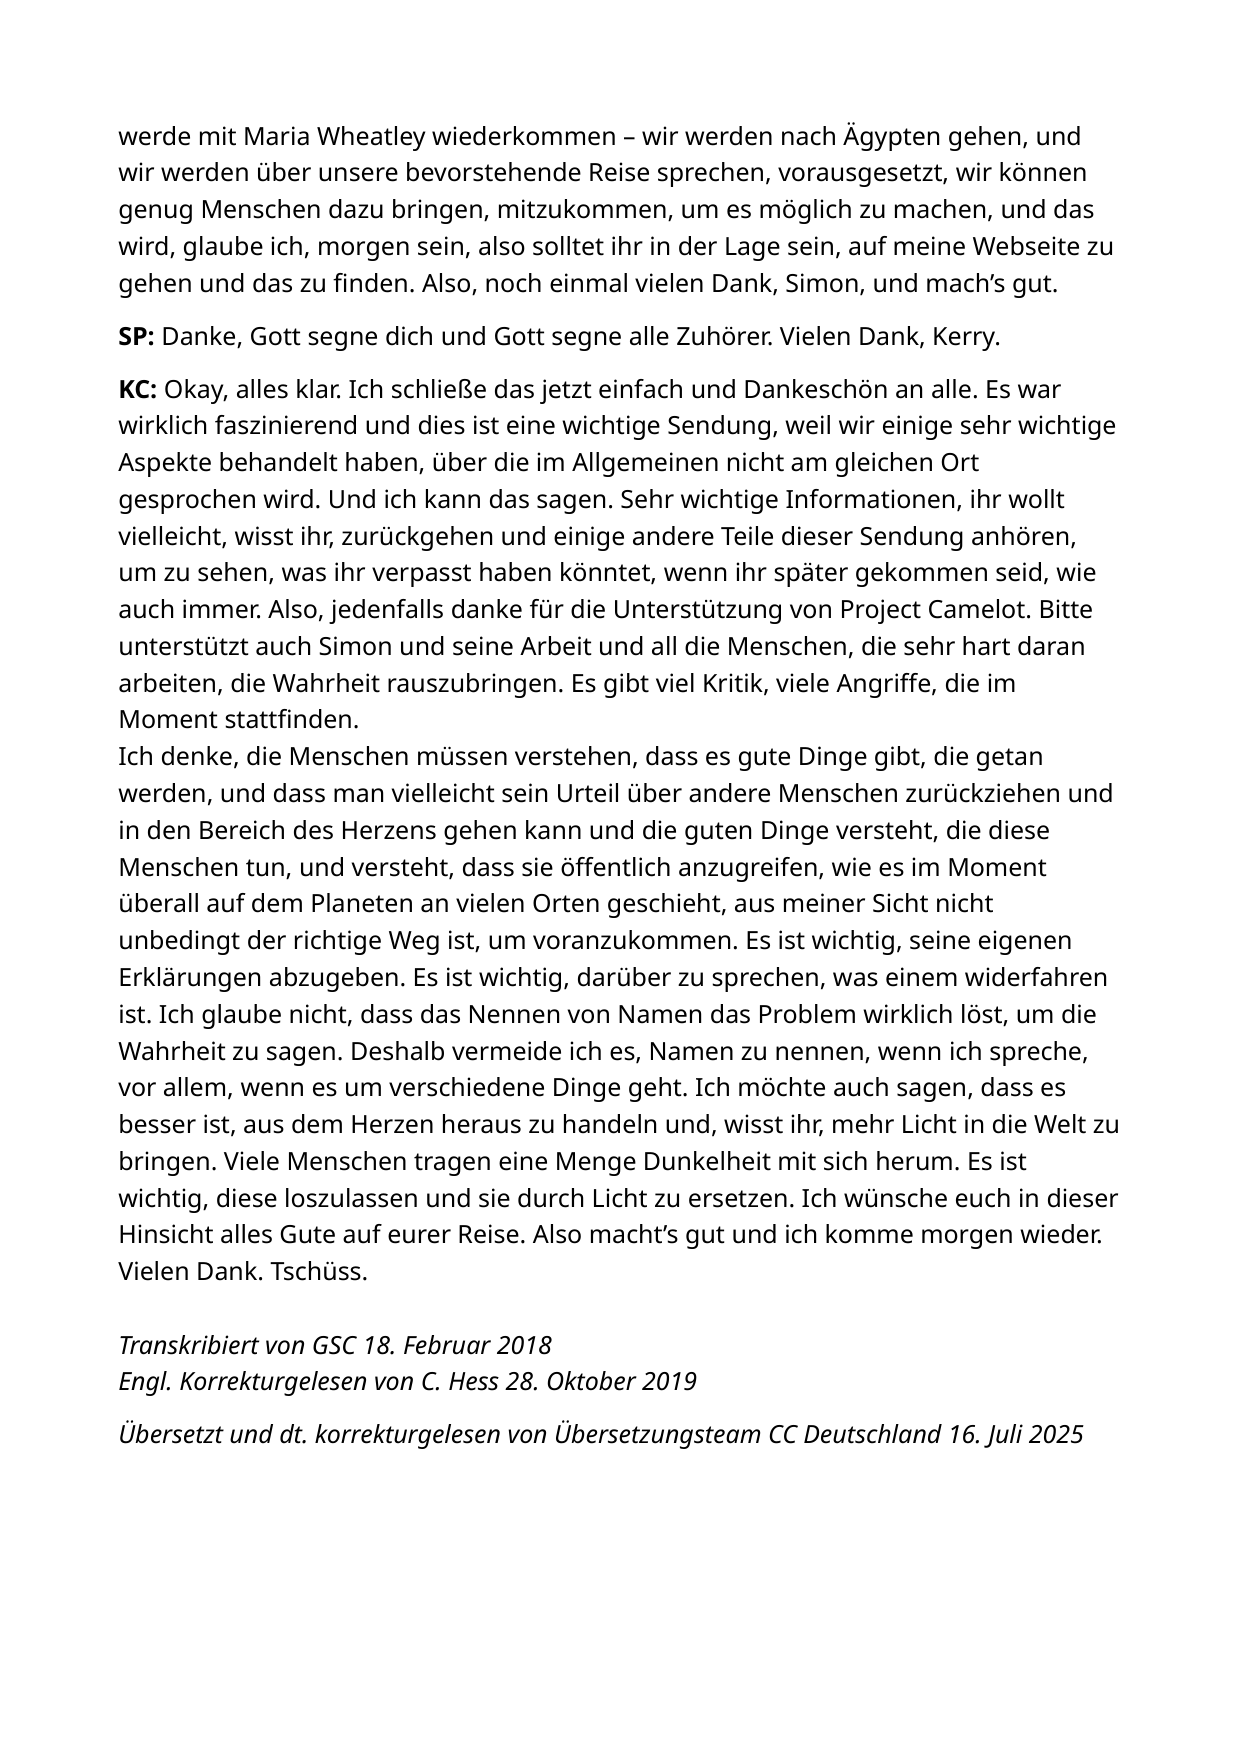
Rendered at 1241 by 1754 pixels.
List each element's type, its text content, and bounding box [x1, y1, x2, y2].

text Übersetzt und dt. korrekturgelesen von Übersetzungsteam CC Deutschland 16. Juli 2025 [118, 1417, 1122, 1451]
text SP: Danke, Gott segne dich und Gott segne alle Zuhörer. Vielen Dank, Kerry. [118, 318, 1122, 352]
text werde mit Maria Wheatley wiederkommen – wir werden nach Ägypten gehen, und wir werden über unsere bevorstehende Reise sprechen, vorausgesetzt, wir können genug Menschen dazu bringen, mitzukommen, um es möglich zu machen, und das wird, glaube ich, morgen sein, also solltet ihr in der Lage sein, auf meine Webseite zu gehen und das zu finden. Also, noch einmal vielen Dank, Simon, und mach’s gut. [118, 118, 1122, 299]
text KC: Okay, alles klar. Ich schließe das jetzt einfach und Dankeschön an alle. Es war wirklich faszinierend und dies ist eine wichtige Sendung, weil wir einige sehr wichtige Aspekte behandelt haben, über die im Allgemeinen nicht am gleichen Ort gesprochen wird. Und ich kann das sagen. Sehr wichtige Informationen, ihr wollt vielleicht, wisst ihr, zurückgehen und einige andere Teile dieser Sendung anhören, um zu sehen, was ihr verpasst haben könntet, wenn ihr später gekommen seid, wie auch immer. Also, jedenfalls danke für die Unterstützung von Project Camelot. Bitte unterstützt auch Simon und seine Arbeit und all die Menschen, die sehr hart daran arbeiten, die Wahrheit rauszubringen. Es gibt viel Kritik, viele Angriffe, die im Moment stattfinden. Ich denke, die Menschen müssen verstehen, dass es gute Dinge gibt, die getan werden, und dass man vielleicht sein Urteil über andere Menschen zurückziehen und in den Bereich des Herzens gehen kann und die guten Dinge versteht, die diese Menschen tun, und versteht, dass sie öffentlich anzugreifen, wie es im Moment überall auf dem Planeten an vielen Orten geschieht, aus meiner Sicht nicht unbedingt der richtige Weg ist, um voranzukommen. Es ist wichtig, seine eigenen Erklärungen abzugeben. Es ist wichtig, darüber zu sprechen, was einem widerfahren ist. Ich glaube nicht, dass das Nennen von Namen das Problem wirklich löst, um die Wahrheit zu sagen. Deshalb vermeide ich es, Namen zu nennen, wenn ich spreche, vor allem, wenn es um verschiedene Dinge geht. Ich möchte auch sagen, dass es besser ist, aus dem Herzen heraus zu handeln und, wisst ihr, mehr Licht in die Welt zu bringen. Viele Menschen tragen eine Menge Dunkelheit mit sich herum. Es ist wichtig, diese loszulassen und sie durch Licht zu ersetzen. Ich wünsche euch in dieser Hinsicht alles Gute auf eurer Reise. Also macht’s gut und ich komme morgen wieder. Vielen Dank. Tschüss. Transkribiert von GSC 18. Februar 2018 Engl. Korrekturgelesen von C. Hess 28. Oktober 2019 [118, 371, 1122, 1398]
